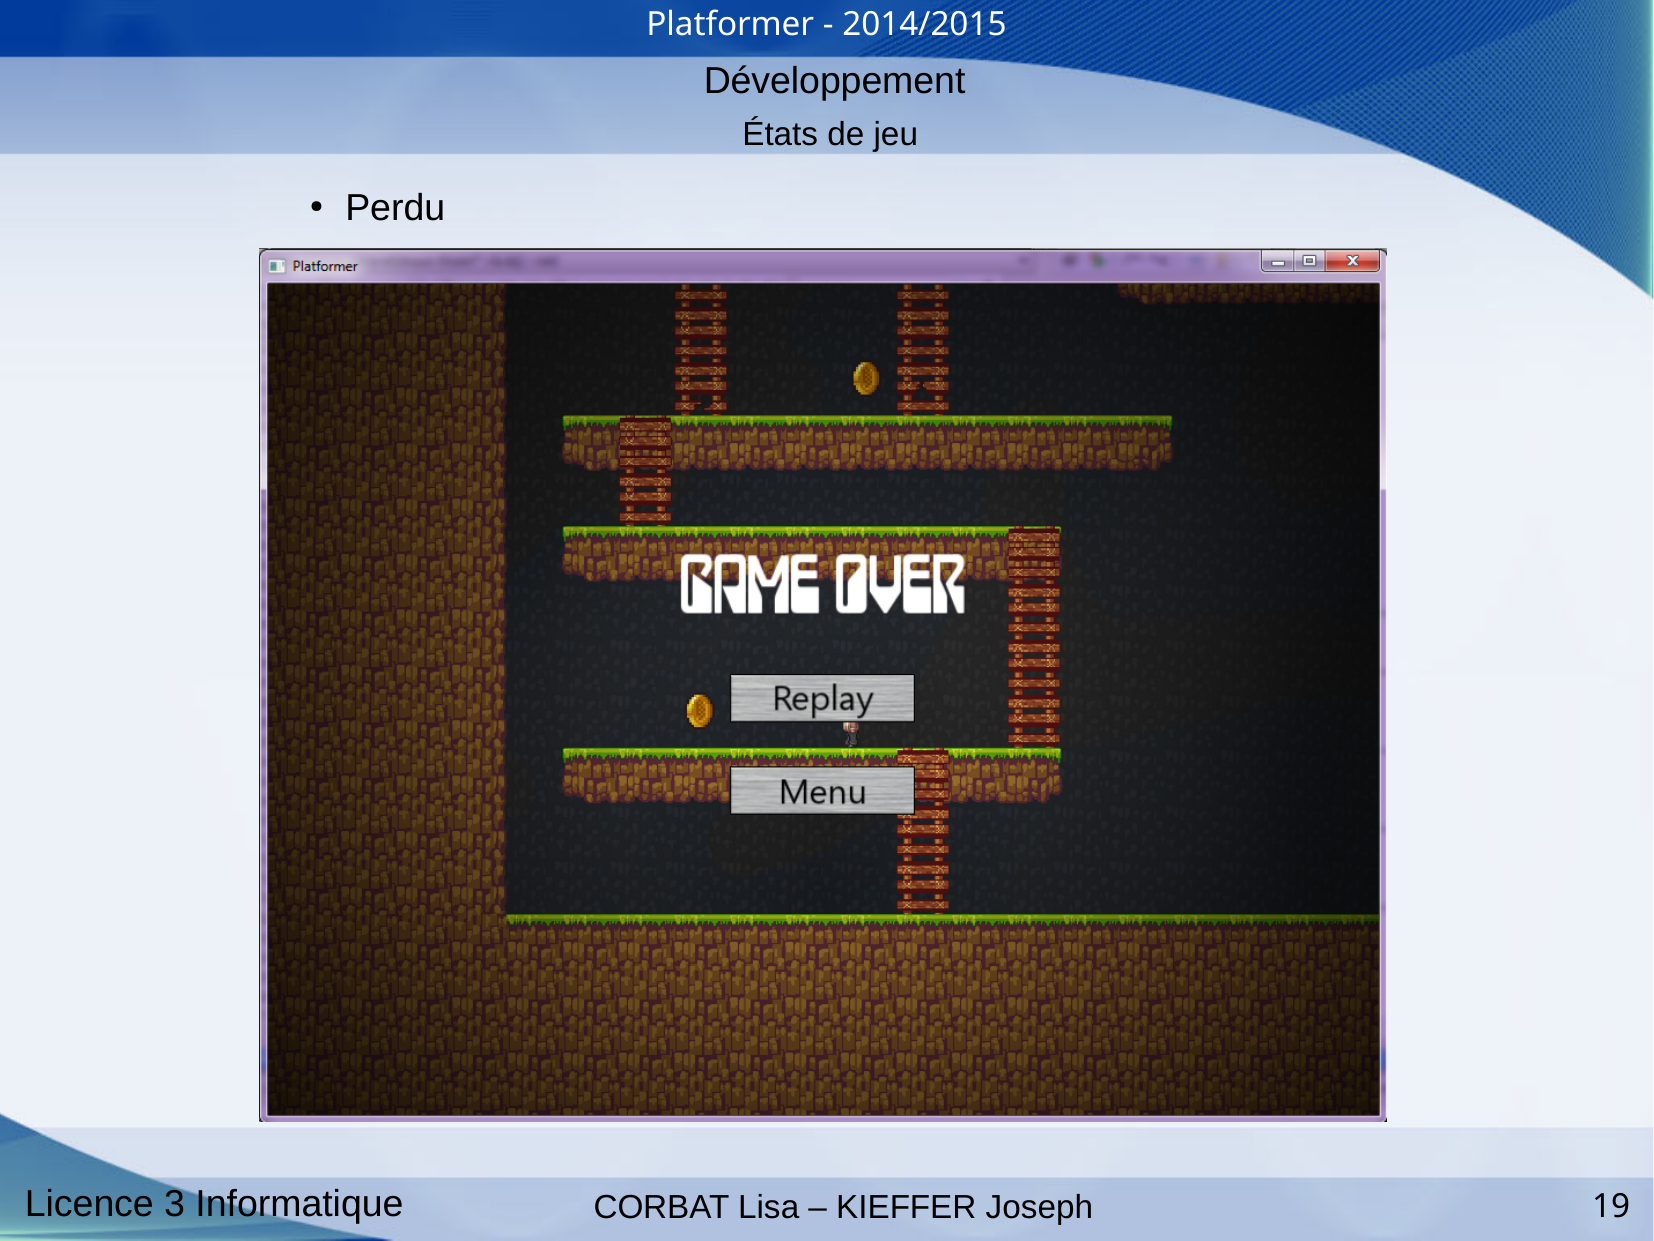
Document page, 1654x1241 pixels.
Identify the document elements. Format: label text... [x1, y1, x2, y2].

picture [0, 0, 1654, 1241]
text_box Développement [688, 51, 981, 109]
text_box Perdu [295, 179, 461, 237]
text_box États de jeu [727, 109, 934, 161]
